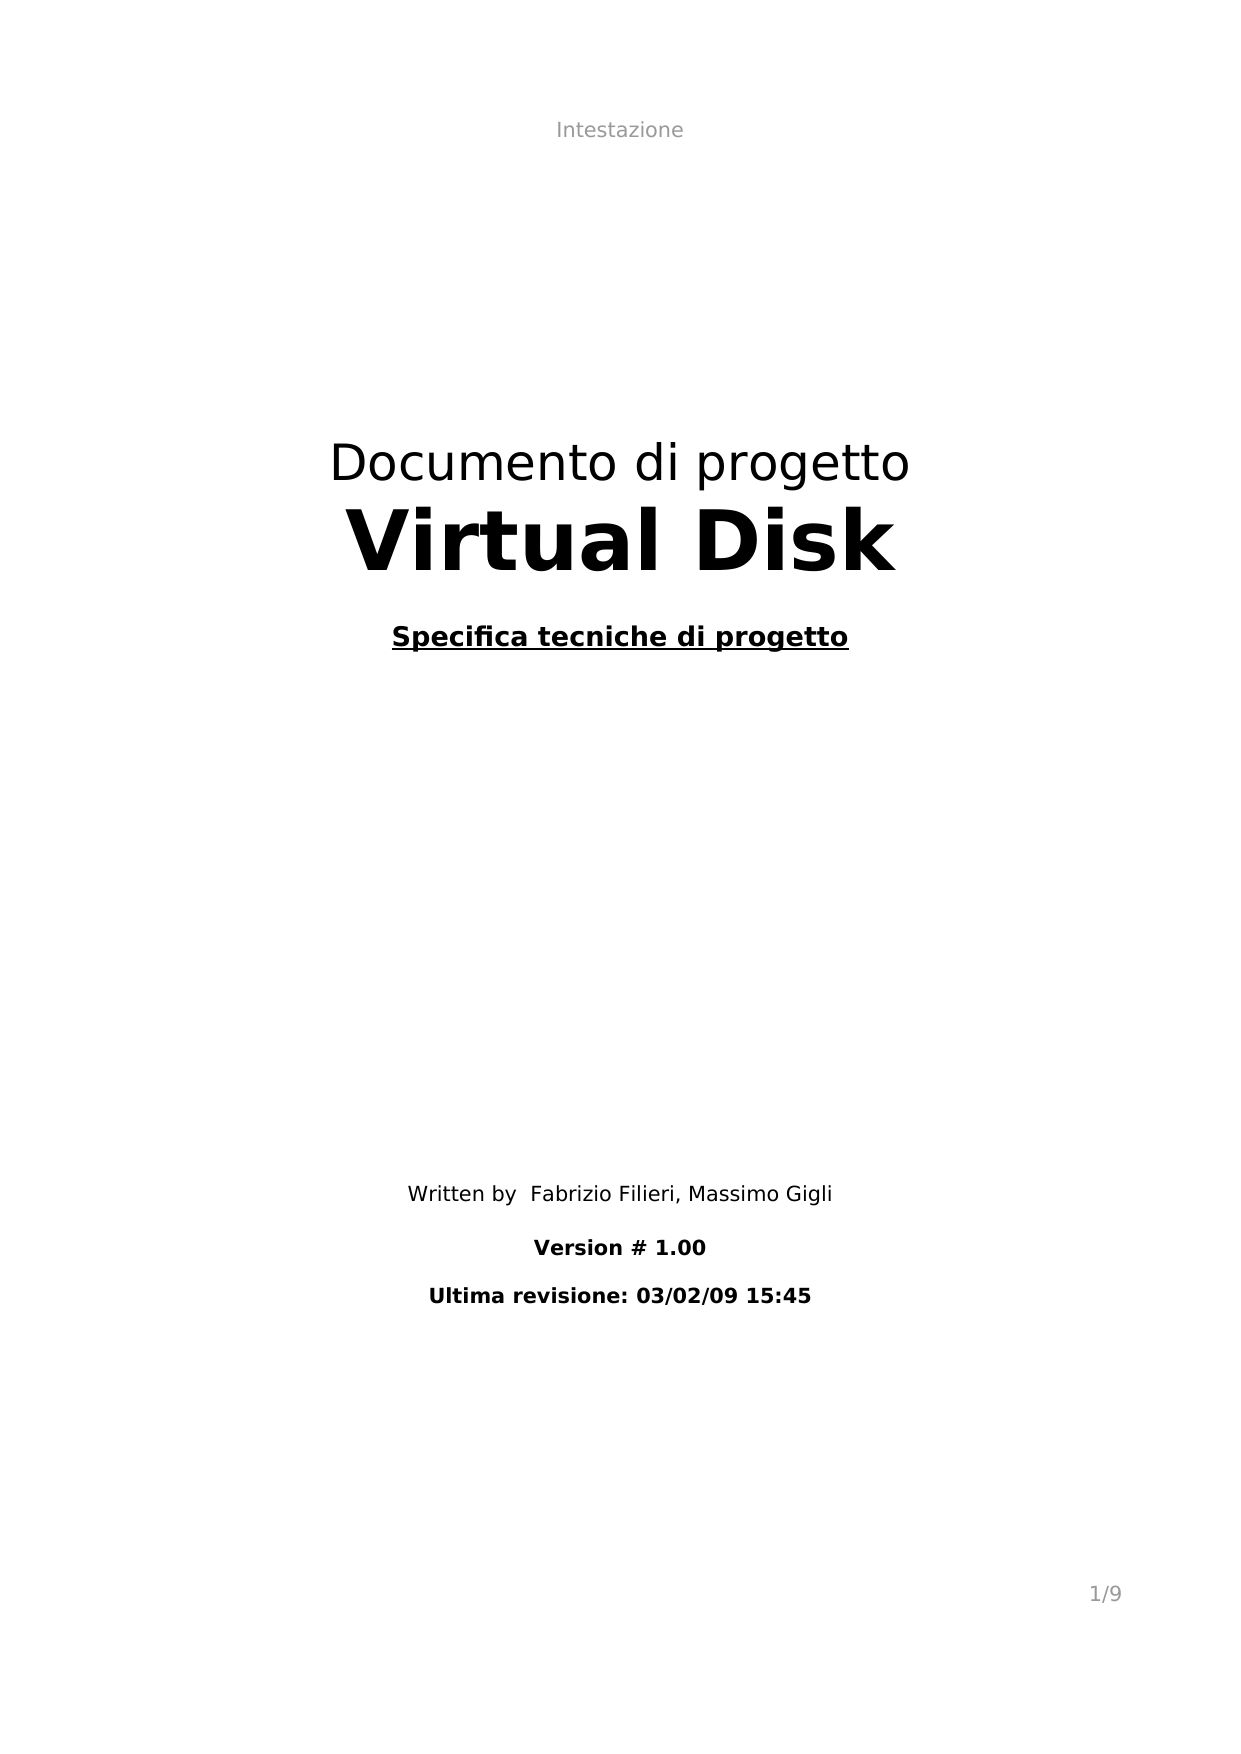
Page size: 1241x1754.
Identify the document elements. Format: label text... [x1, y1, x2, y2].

text Written by Fabrizio Filieri, Massimo Gigli [118, 1182, 1122, 1207]
text Virtual Disk [118, 493, 1122, 589]
text Ultima revisione: 03/02/09 15.45 [118, 1284, 1122, 1309]
text Specifica tecniche di progetto [118, 621, 1122, 653]
text Documento di progetto [118, 434, 1122, 493]
text Version # 1.00 [118, 1236, 1122, 1260]
